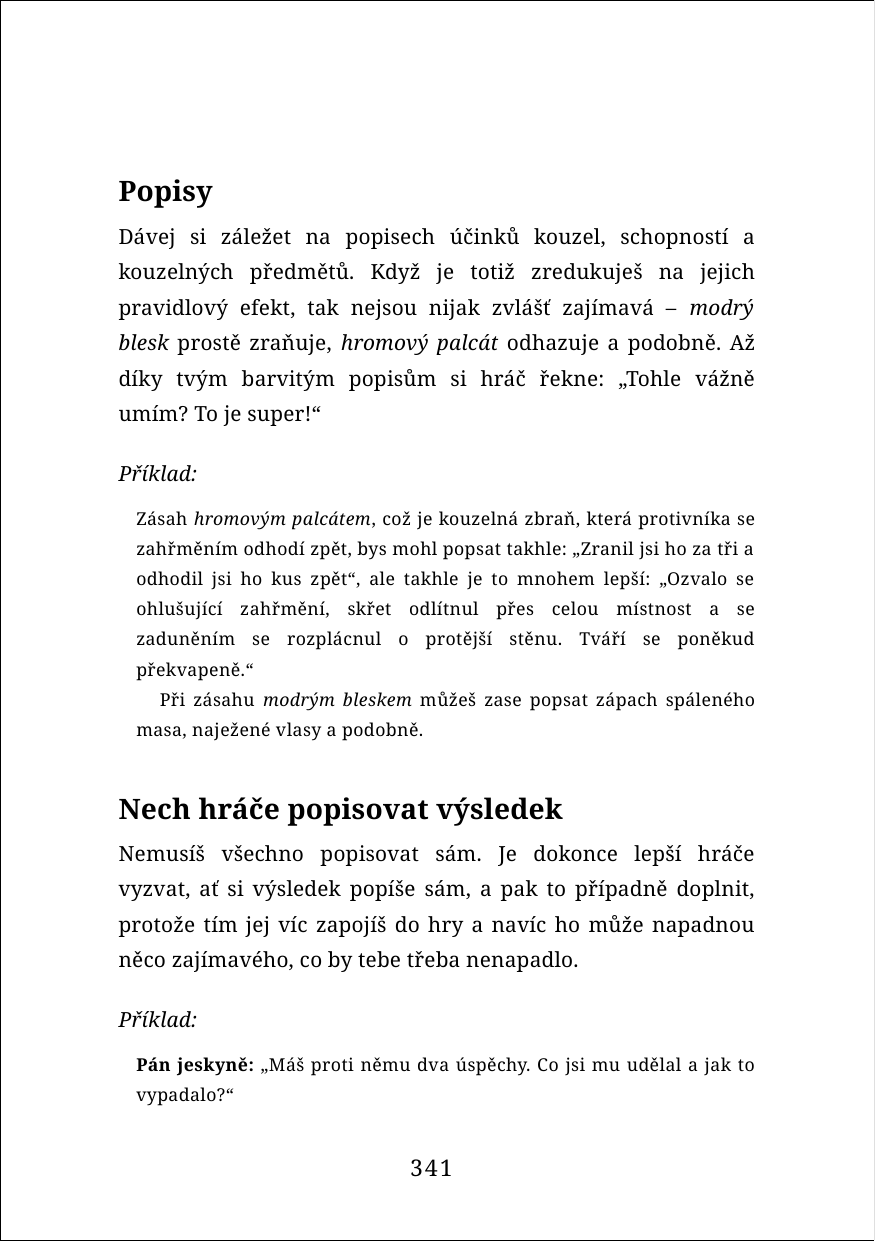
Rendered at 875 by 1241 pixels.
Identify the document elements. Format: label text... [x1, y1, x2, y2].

subtitle Nech hráče popisovat výsledek [118, 789, 756, 827]
text Příklad: [118, 1005, 756, 1033]
subtitle Popisy [118, 172, 756, 210]
text Dávej si záležet na popisech účinků kouzel, schopností a kouzelných předmětů. Když je totiž zredukuješ na jejich pravidlový efekt, tak nejsou nijak zvlášť zajímavá – modrý blesk prostě zraňuje, hromový palcát odhazuje a podobně. Až díky tvým barvitým popisům si hráč řekne: „Tohle vážně umím? To je super!“ [118, 222, 756, 428]
text Nemusíš všechno popisovat sám. Je dokonce lepší hráče vyzvat, ať si výsledek popíše sám, a pak to případně doplnit, protože tím jej víc zapojíš do hry a navíc ho může napadnou něco zajímavého, co by tebe třeba nenapadlo. [118, 839, 756, 974]
text Zásah hromovým palcátem, což je kouzelná zbraň, která protivníka se zahřměním odhodí zpět, bys mohl popsat takhle: „Zranil jsi ho za tři a odhodil jsi ho kus zpět“, ale takhle je to mnohem lepší: „Ozvalo se ohlušující zahřmění, skřet odlítnul přes celou místnost a se zaduněním se rozplácnul o protější stěnu. Tváří se poněkud překvapeně.“ Při zásahu modrým bleskem můžeš zase popsat zápach spáleného masa, naježené vlasy a podobně. [136, 506, 756, 742]
text Příklad: [118, 459, 756, 487]
text Pán jeskyně: „Máš proti němu dva úspěchy. Co jsi mu udělal a jak to vypadalo?“ [136, 1052, 756, 1106]
